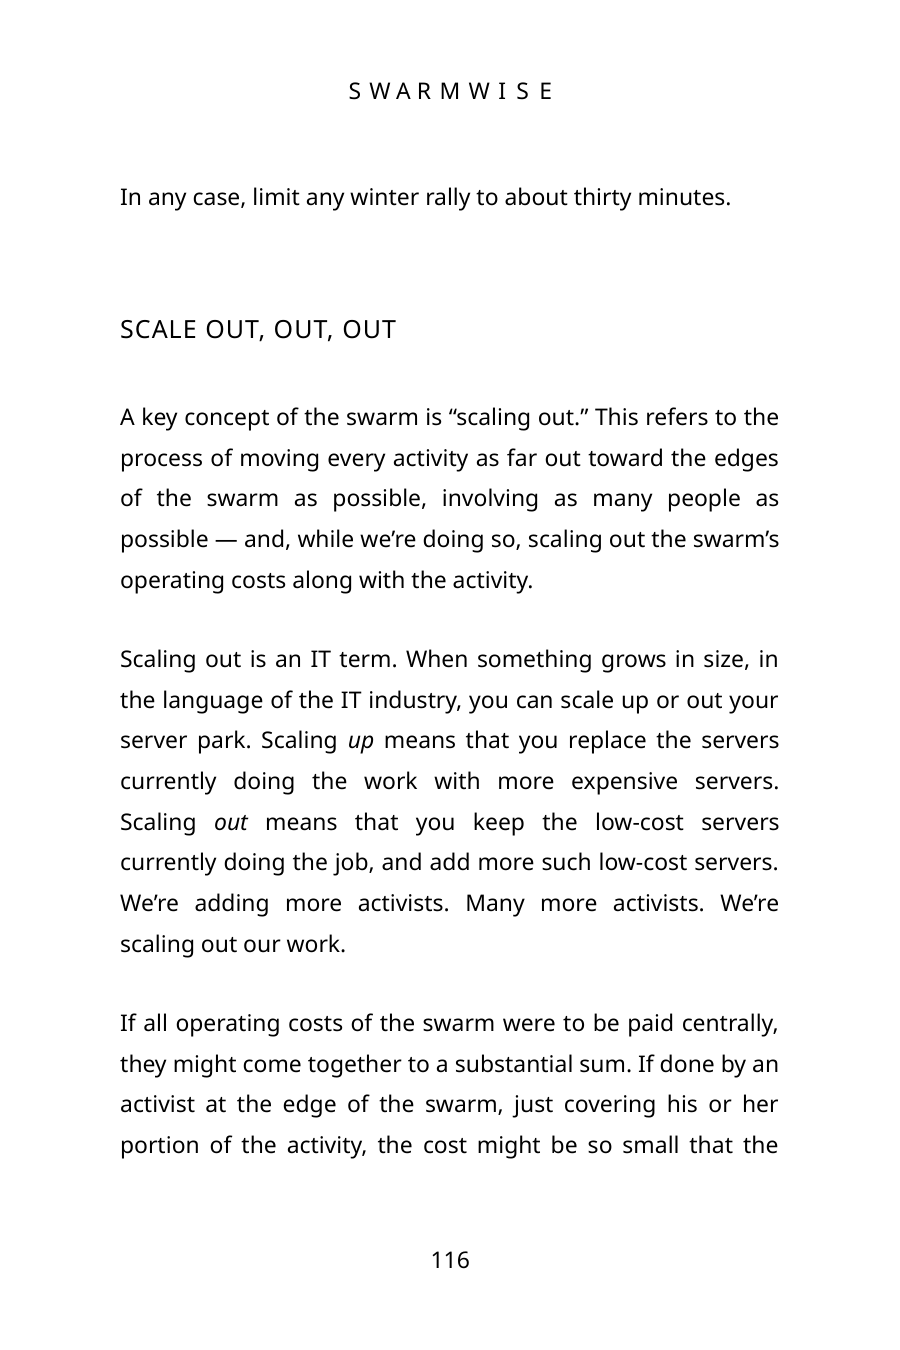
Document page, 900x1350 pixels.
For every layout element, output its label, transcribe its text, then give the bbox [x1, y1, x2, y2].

subtitle Scale out, out, out [120, 312, 780, 346]
text Scaling out is an IT term. When something grows in size, in the language of the IT industry, you can scale up or out your server park. Scaling up means that you replace the servers currently doing the work with more expensive servers. Scaling out means that you keep the low-cost servers currently doing the job, and add more such low-cost servers. We’re adding more activists. Many more activists. We’re scaling out our work. [120, 643, 780, 959]
text In any case, limit any winter rally to about thirty minutes. [120, 181, 780, 212]
text If all operating costs of the swarm were to be paid centrally, they might come together to a substantial sum. If done by an activist at the edge of the swarm, just covering his or her portion of the activity, the cost might be so small that the [120, 1007, 780, 1160]
text A key concept of the swarm is “scaling out.” This refers to the process of moving every activity as far out toward the edges of the swarm as possible, involving as many people as possible — and, while we’re doing so, scaling out the swarm’s operating costs along with the activity. [120, 401, 780, 595]
